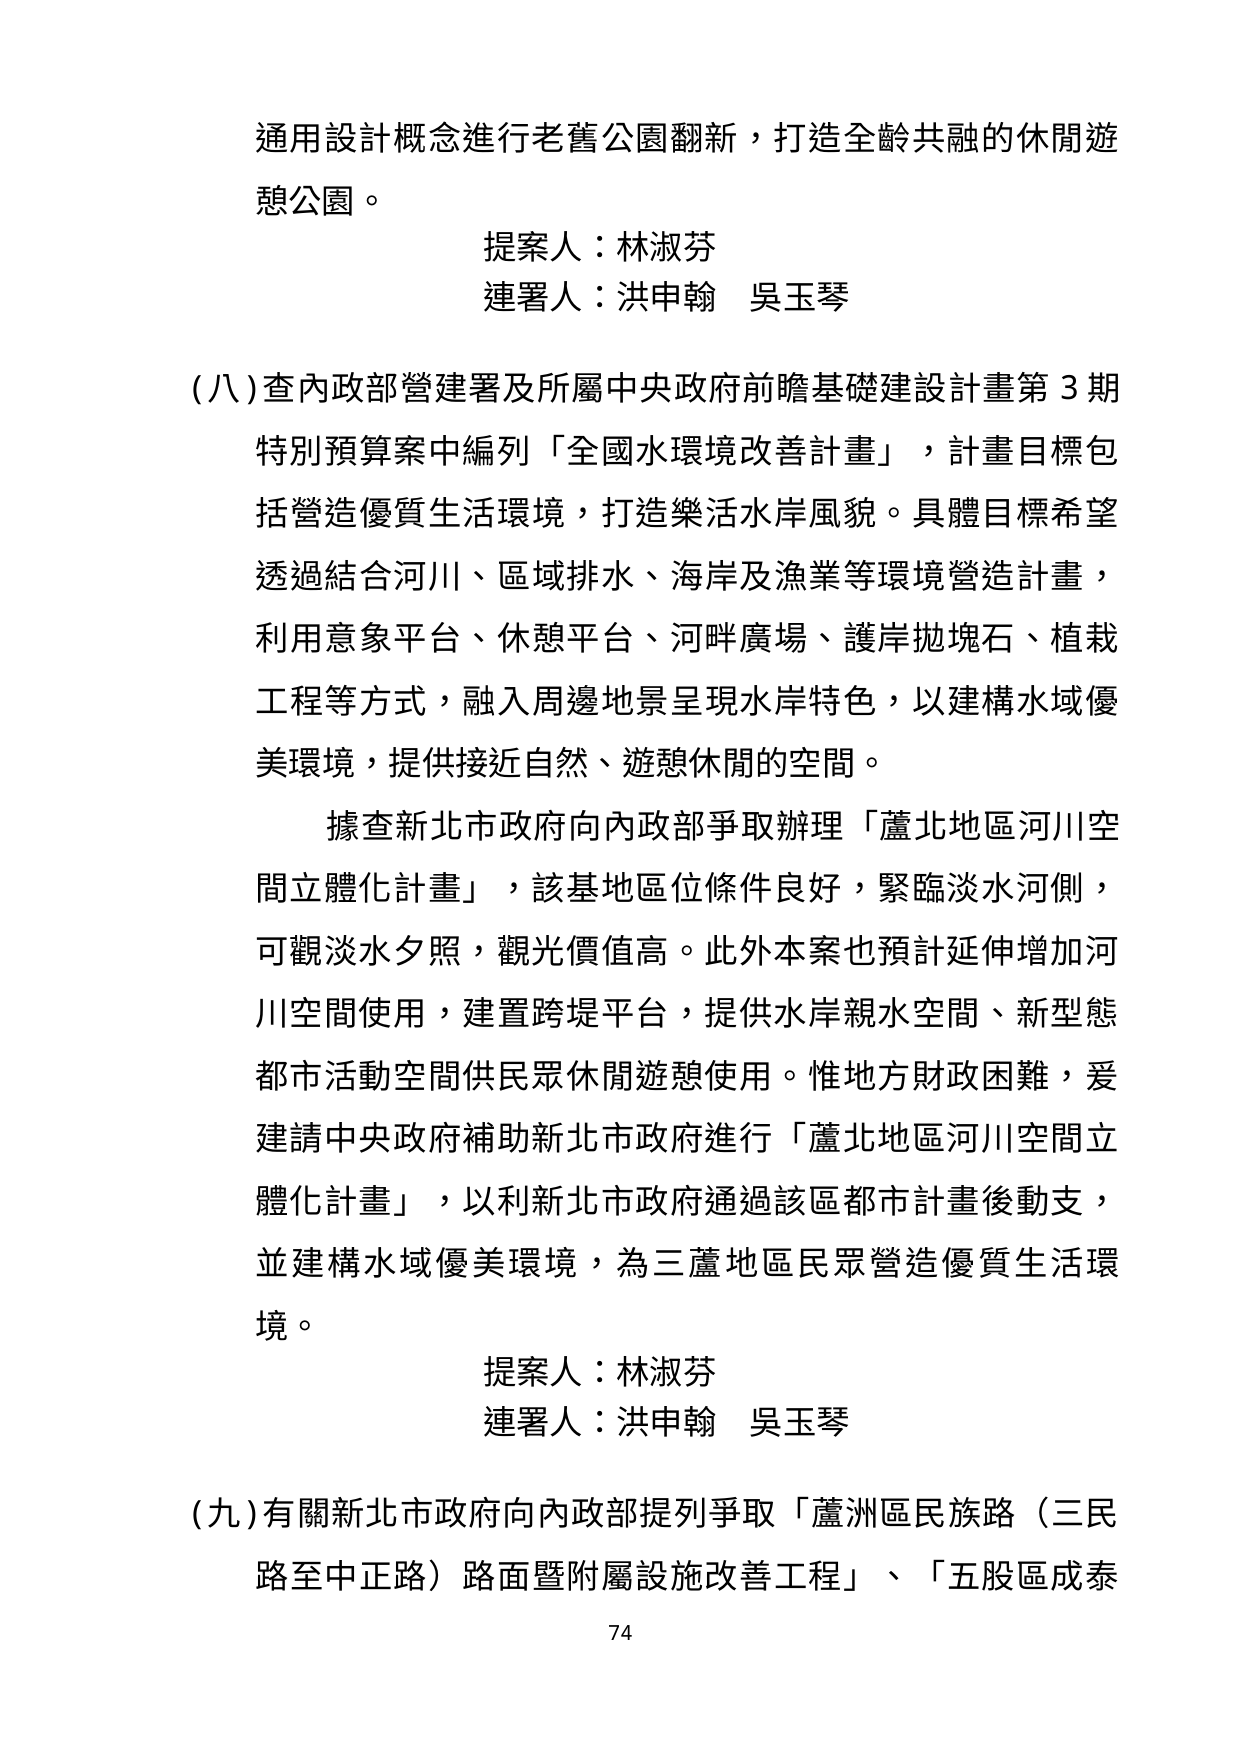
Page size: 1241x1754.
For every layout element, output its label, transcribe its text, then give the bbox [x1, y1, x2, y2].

text 據查新北市政府向內政部爭取辦理「蘆北地區河川空間立體化計畫」，該基地區位條件良好，緊臨淡水河側，可觀淡水夕照，觀光價值高。此外本案也預計延伸增加河川空間使用，建置跨堤平台，提供水岸親水空間、新型態都市活動空間供民眾休閒遊憩使用。惟地方財政困難，爰建請中央政府補助新北市政府進行「蘆北地區河川空間立體化計畫」，以利新北市政府通過該區都市計畫後動支，並建構水域優美環境，為三蘆地區民眾營造優質生活環境。 [255, 782, 1120, 1344]
text 連署人：洪申翰 吳玉琴 [483, 269, 1120, 319]
text 提案人：林淑芬 [483, 219, 1120, 269]
text 通用設計概念進行老舊公園翻新，打造全齡共融的休閒遊憩公園。 [255, 94, 1120, 219]
text 提案人：林淑芬 [483, 1344, 1120, 1394]
text (九)有關新北市政府向內政部提列爭取「蘆洲區民族路（三民路至中正路）路面暨附屬設施改善工程」、「五股區成泰 [187, 1469, 1120, 1594]
text (八)查內政部營建署及所屬中央政府前瞻基礎建設計畫第3期特別預算案中編列「全國水環境改善計畫」，計畫目標包括營造優質生活環境，打造樂活水岸風貌。具體目標希望透過結合河川、區域排水、海岸及漁業等環境營造計畫，利用意象平台、休憩平台、河畔廣場、護岸拋塊石、植栽工程等方式，融入周邊地景呈現水岸特色，以建構水域優美環境，提供接近自然、遊憩休閒的空間。 [187, 344, 1120, 782]
text 連署人：洪申翰 吳玉琴 [483, 1394, 1120, 1444]
